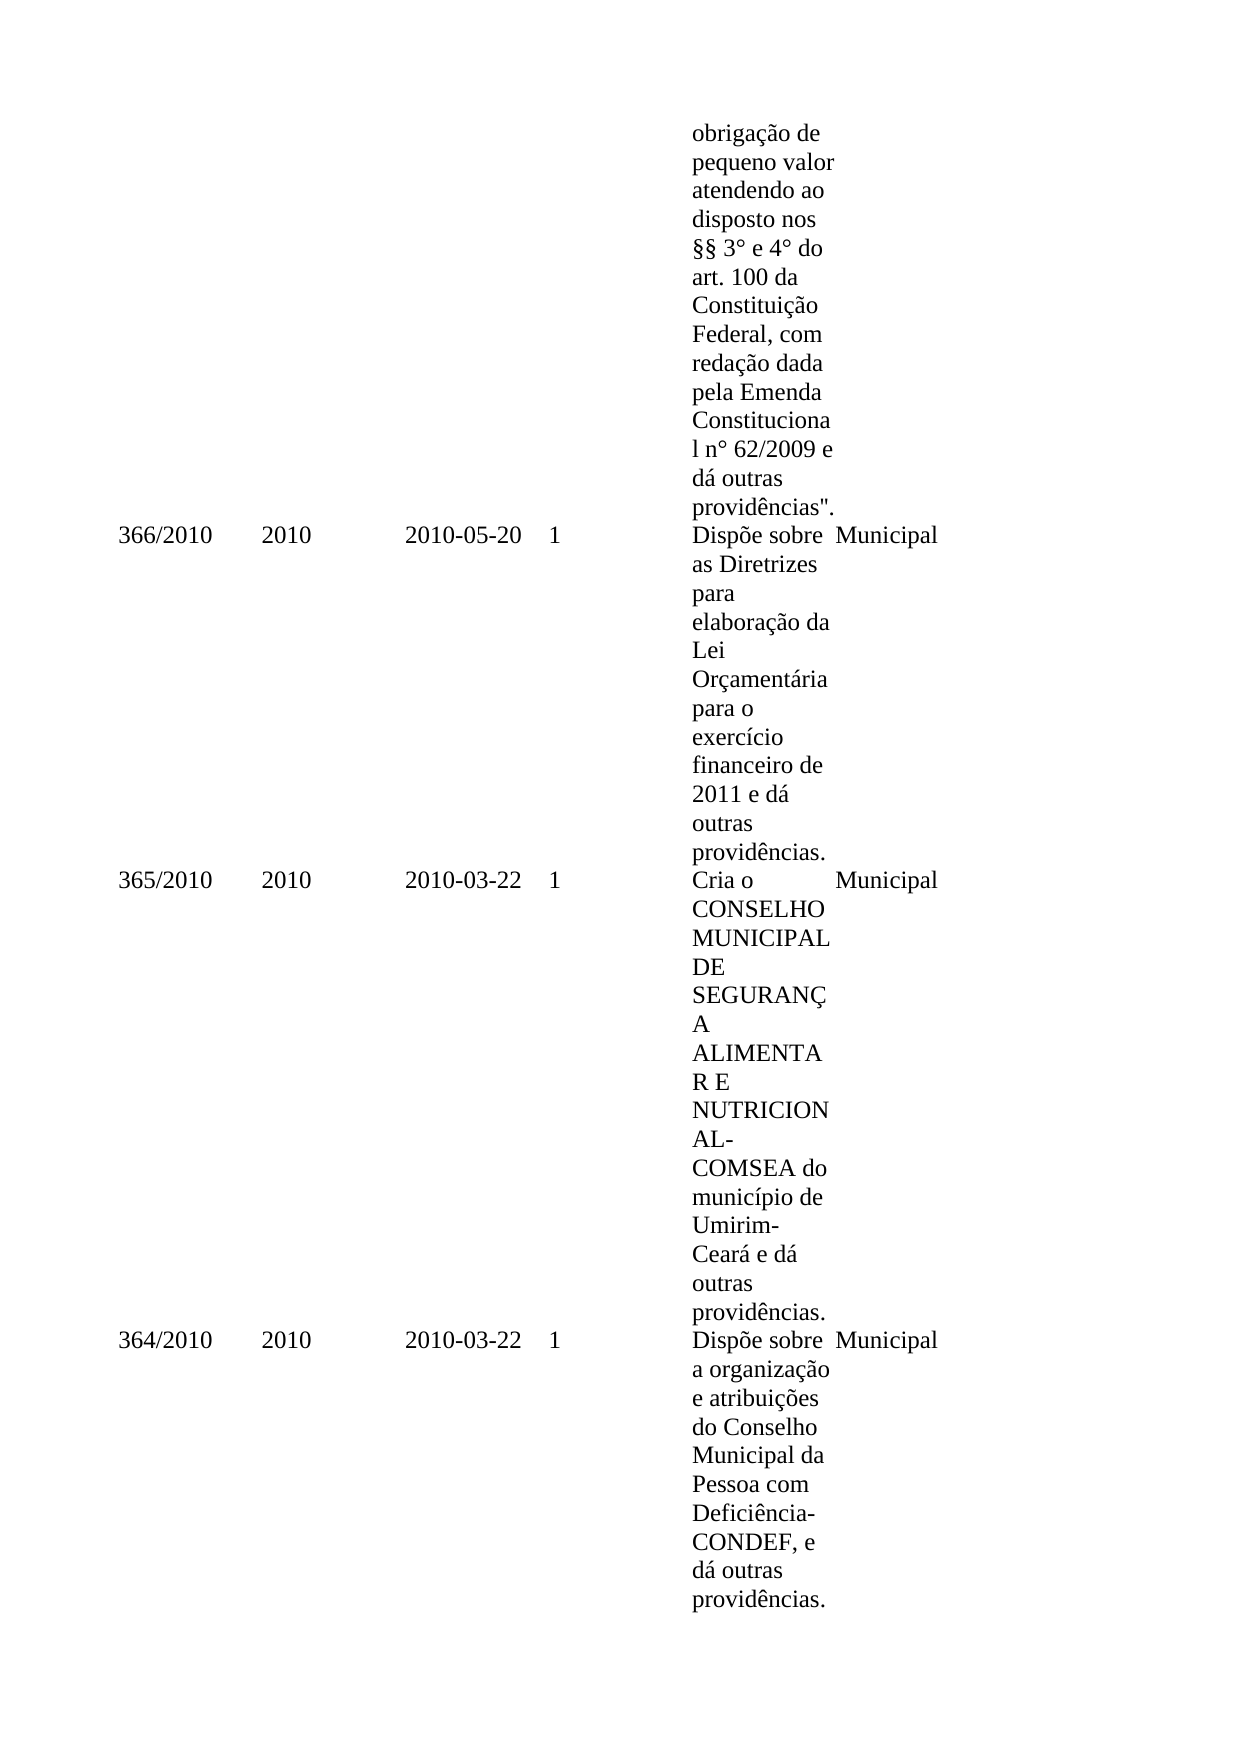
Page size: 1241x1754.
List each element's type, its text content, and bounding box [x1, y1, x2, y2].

table_cell 2010 [261, 866, 405, 1326]
table_cell Municipal [835, 866, 979, 1326]
table_cell Cria o CONSELHO MUNICIPAL DE SEGURANÇA ALIMENTAR E NUTRICIONAL- COMSEA do município de Umirim- Ceará e dá outras providências. [692, 866, 835, 1326]
table_cell 2010 [261, 521, 405, 866]
table_cell Municipal [835, 1326, 979, 1613]
table_cell 2010 [261, 1326, 405, 1613]
table_cell [548, 118, 692, 521]
table_cell [979, 521, 1122, 866]
table_cell 1 [548, 866, 692, 1326]
table_cell 2010-05-20 [405, 521, 548, 866]
table_cell [835, 118, 979, 521]
table_cell [118, 118, 261, 521]
table_cell 1 [548, 521, 692, 866]
table_cell Municipal [835, 521, 979, 866]
table_cell 2010-03-22 [405, 1326, 548, 1613]
table_cell [405, 118, 548, 521]
table_cell 364/2010 [118, 1326, 261, 1613]
table_cell [979, 1326, 1122, 1613]
table_cell 365/2010 [118, 866, 261, 1326]
table_cell 1 [548, 1326, 692, 1613]
table_cell [261, 118, 405, 521]
table_cell Dispõe sobre a organização e atribuições do Conselho Municipal da Pessoa com Deficiência- CONDEF, e dá outras providências. [692, 1326, 835, 1613]
table_cell 2010-03-22 [405, 866, 548, 1326]
table_cell 366/2010 [118, 521, 261, 866]
table_cell Dispõe sobre as Diretrizes para elaboração da Lei Orçamentária para o exercício financeiro de 2011 e dá outras providências. [692, 521, 835, 866]
table_cell obrigação de pequeno valor atendendo ao disposto nos §§ 3° e 4° do art. 100 da Constituição Federal, com redação dada pela Emenda Constitucional n° 62/2009 e dá outras providências''. [692, 118, 835, 521]
table_cell [979, 118, 1122, 521]
table_cell [979, 866, 1122, 1326]
